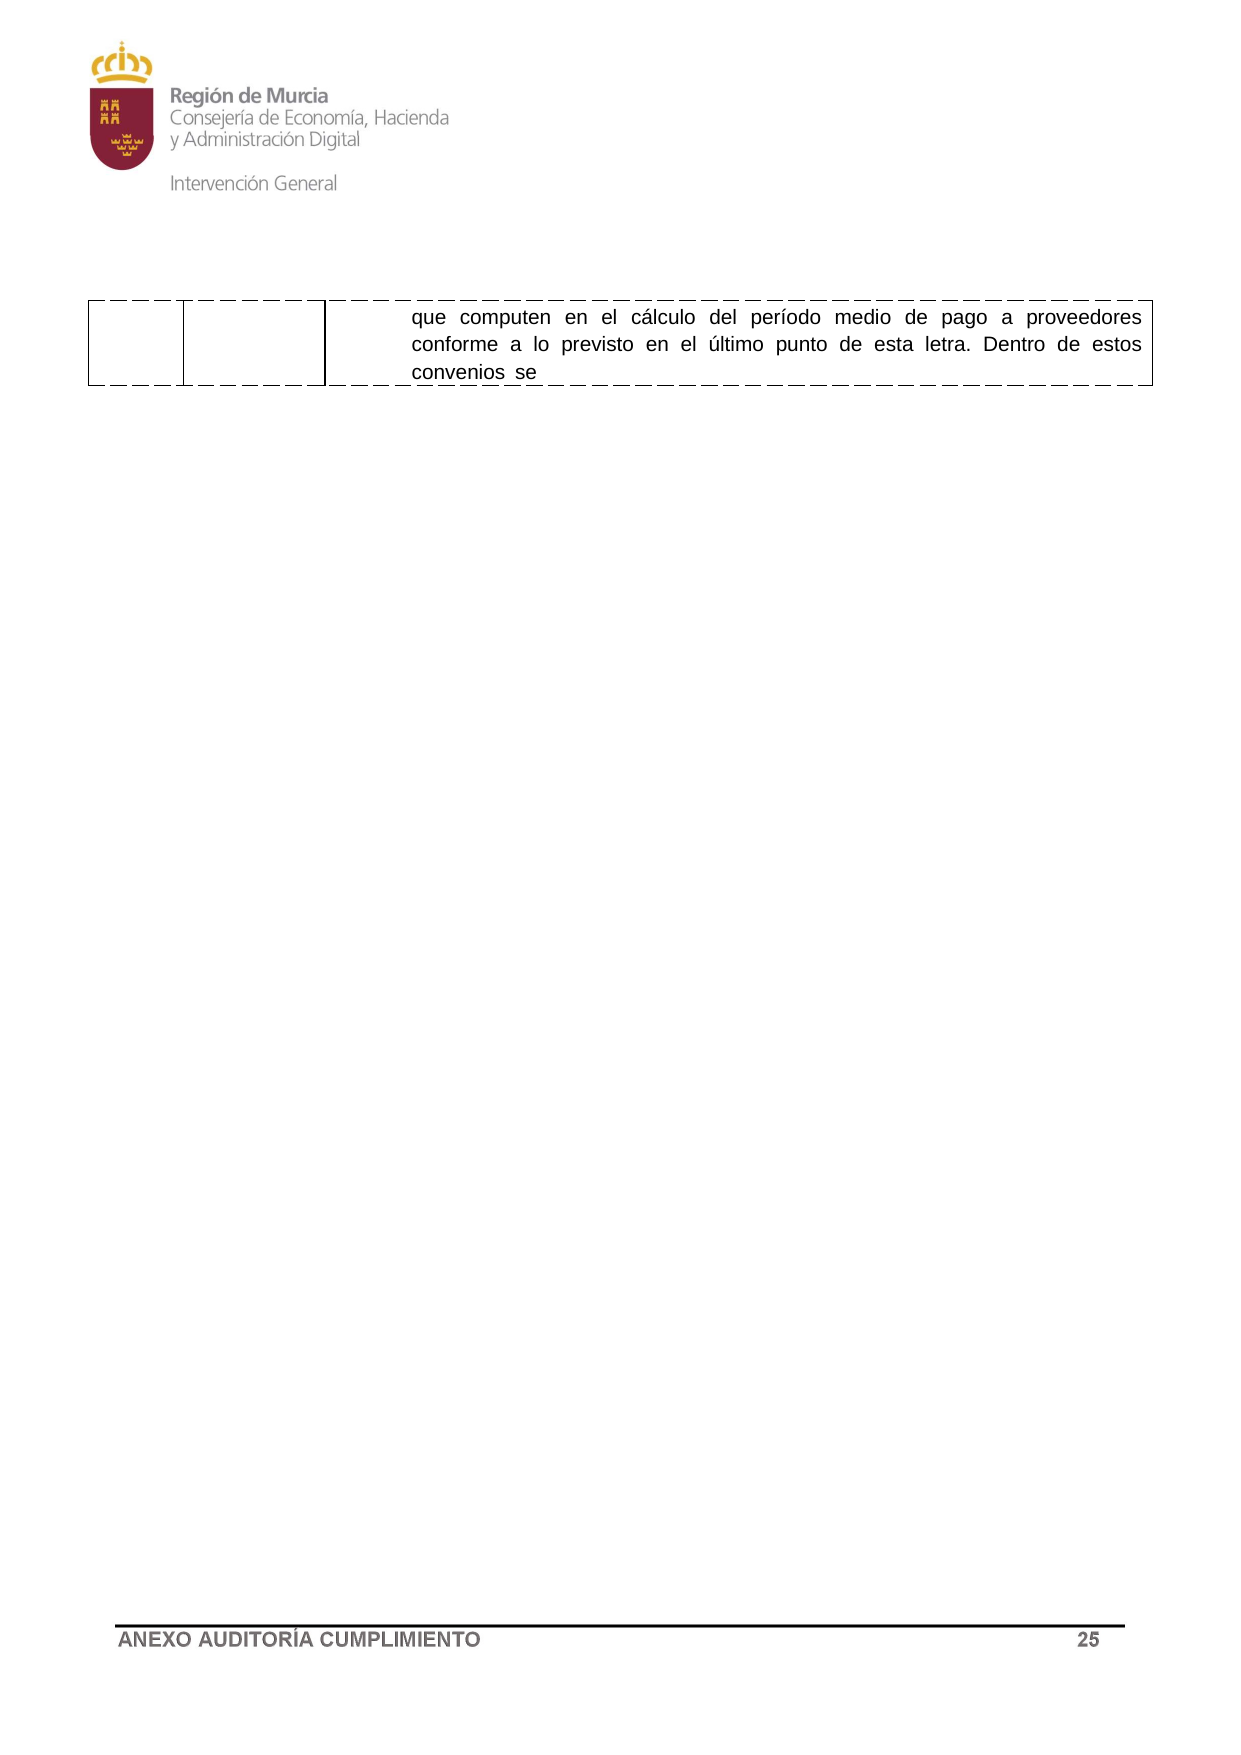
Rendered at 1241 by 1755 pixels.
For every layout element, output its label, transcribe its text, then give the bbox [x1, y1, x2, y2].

table_cell que computen en el cálculo del período medio de pago a proveedores conforme a lo previsto en el último punto de esta letra. Dentro de estos convenios se [326, 300, 1152, 385]
table_cell [89, 300, 183, 385]
table_cell [184, 300, 324, 385]
